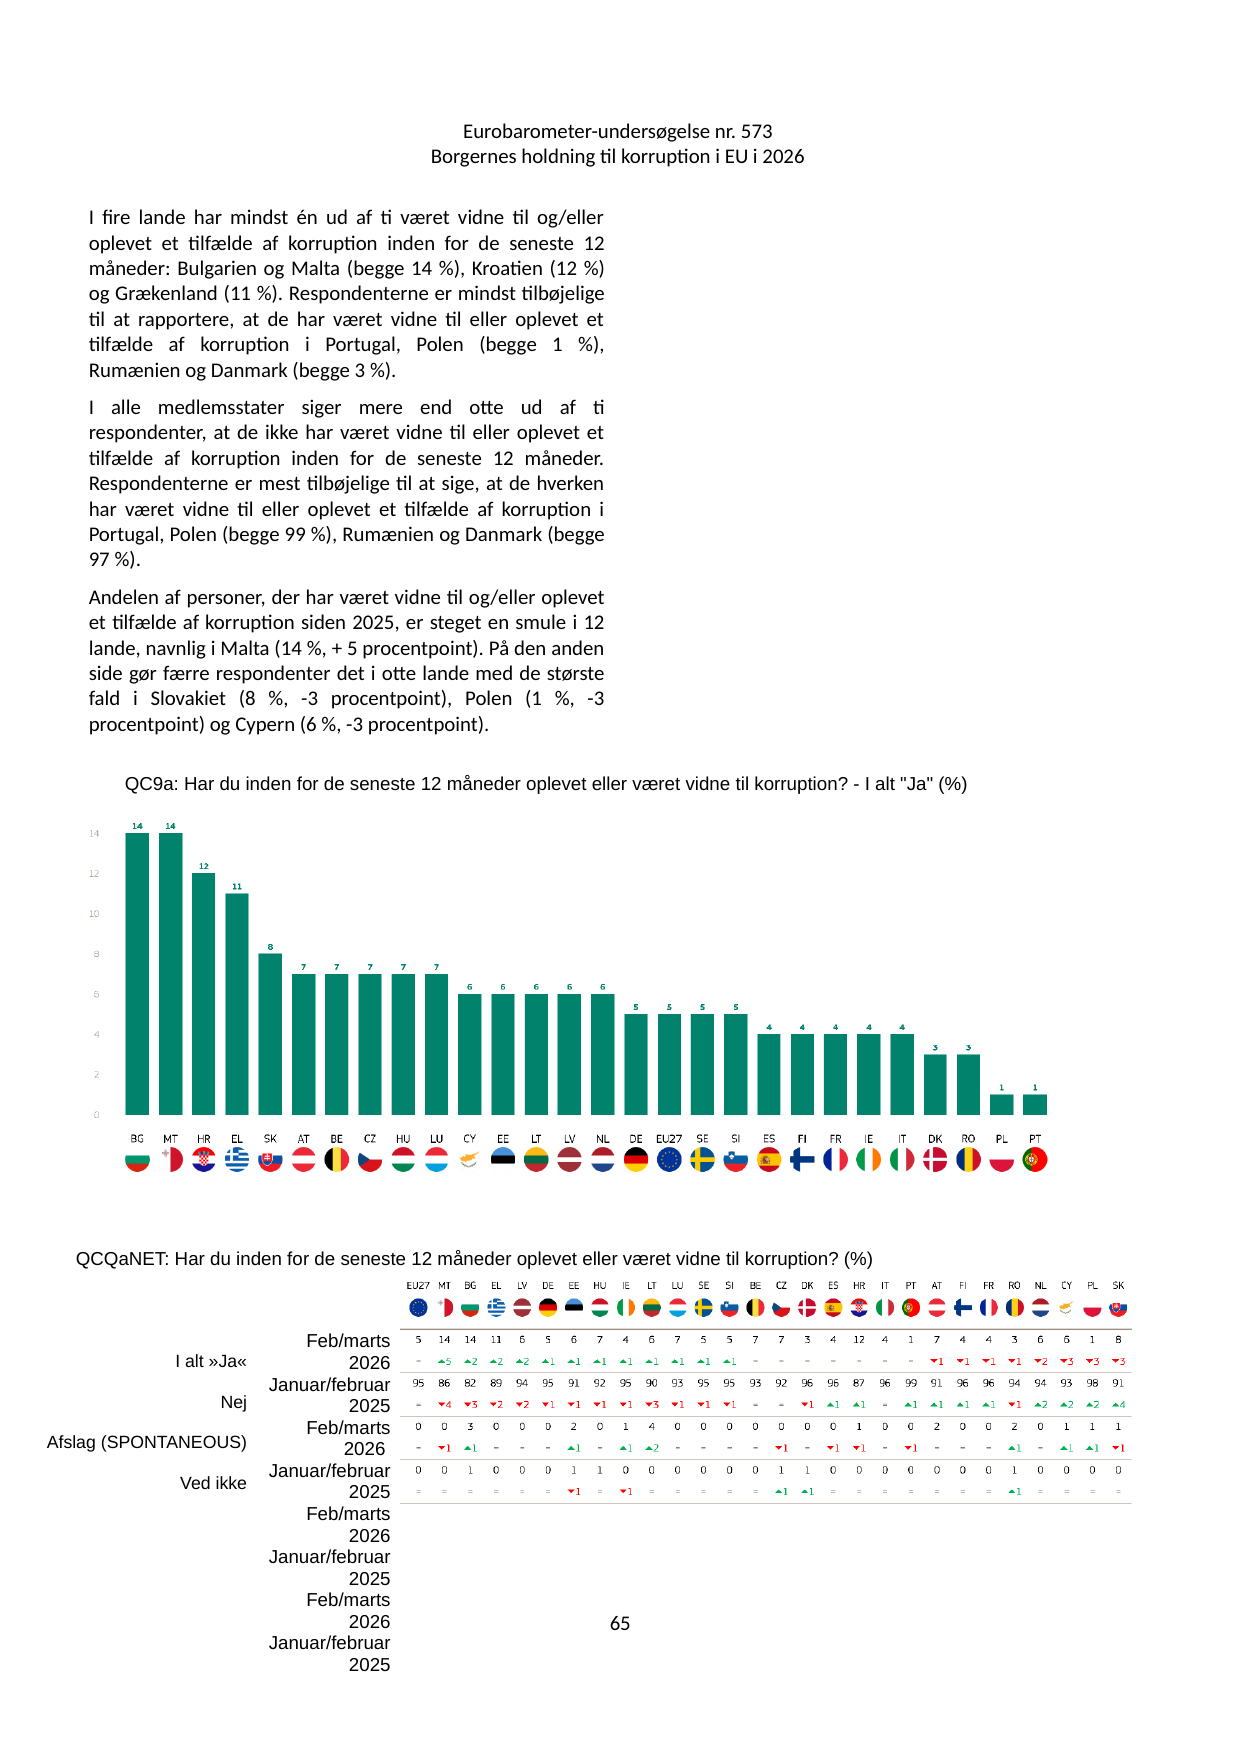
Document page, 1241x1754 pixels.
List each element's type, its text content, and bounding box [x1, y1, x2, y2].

text Andelen af personer, der har været vidne til og/eller oplevet et tilfælde af korruption siden 2025, er steget en smule i 12 lande, navnlig i Malta (14 %, + 5 procentpoint). På den anden side gør færre respondenter det i otte lande med de største fald i Slovakiet (8 %, -3 procentpoint), Polen (1 %, -3 procentpoint) og Cypern (6 %, -3 procentpoint). [88, 584, 605, 736]
picture [400, 1270, 1148, 1512]
picture [76, 800, 1057, 1178]
text I fire lande har mindst én ud af ti været vidne til og/eller oplevet et tilfælde af korruption inden for de seneste 12 måneder: Bulgarien og Malta (begge 14 %), Kroatien (12 %) og Grækenland (11 %). Respondenterne er mindst tilbøjelige til at rapportere, at de har været vidne til eller oplevet et tilfælde af korruption i Portugal, Polen (begge 1 %), Rumænien og Danmark (begge 3 %). [88, 204, 605, 382]
text I alle medlemsstater siger mere end otte ud af ti respondenter, at de ikke har været vidne til eller oplevet et tilfælde af korruption inden for de seneste 12 måneder. Respondenterne er mest tilbøjelige til at sige, at de hverken har været vidne til eller oplevet et tilfælde af korruption i Portugal, Polen (begge 99 %), Rumænien og Danmark (begge 97 %). [88, 394, 605, 572]
